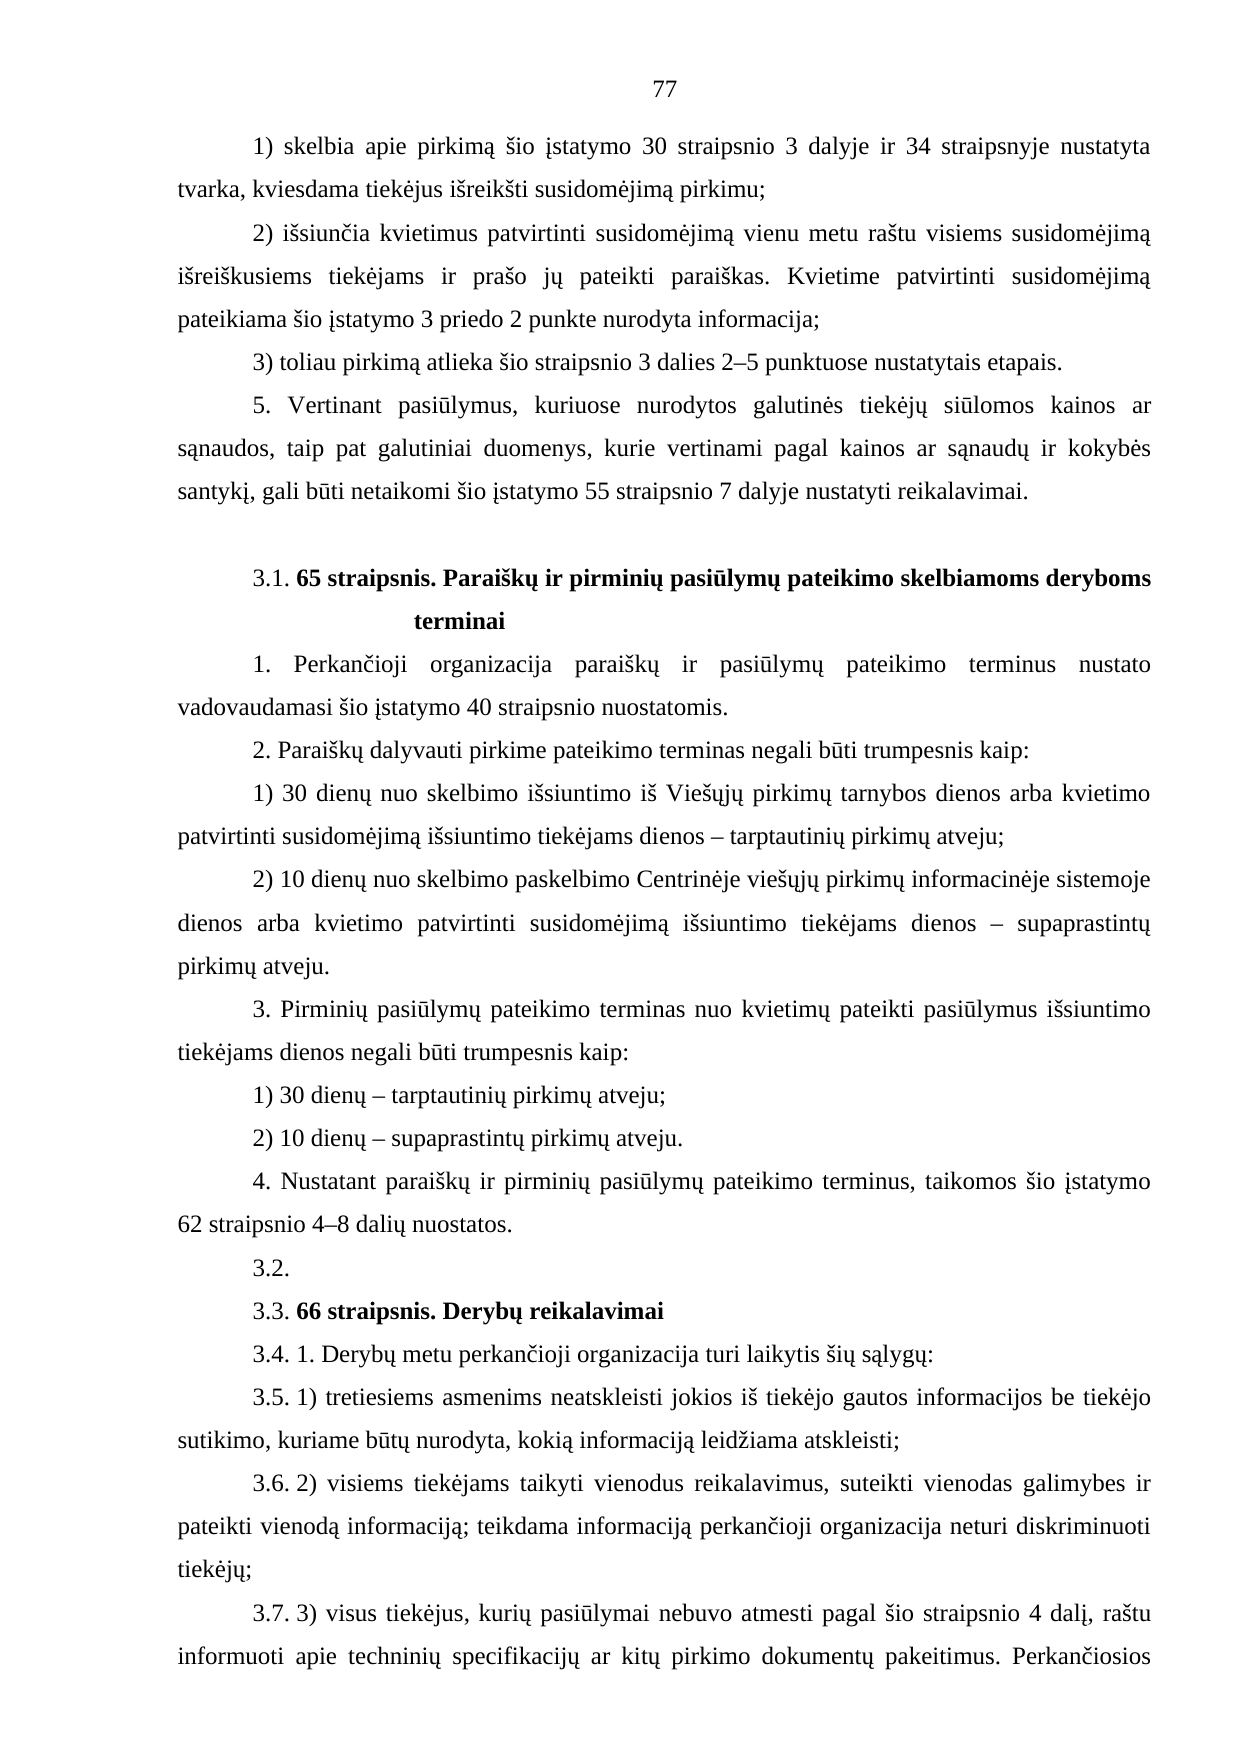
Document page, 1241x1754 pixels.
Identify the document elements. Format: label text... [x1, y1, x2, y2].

subtitle 2) visiems tiekėjams taikyti vienodus reikalavimus, suteikti vienodas galimybes ir pateikti vienodą informaciją; teikdama informaciją perkančioji organizacija neturi diskriminuoti tiekėjų; [177, 1468, 1152, 1583]
subtitle 66 straipsnis. Derybų reikalavimai [177, 1296, 1152, 1324]
text 5. Vertinant pasiūlymus, kuriuose nurodytos galutinės tiekėjų siūlomos kainos ar sąnaudos, taip pat galutiniai duomenys, kurie vertinami pagal kainos ar sąnaudų ir kokybės santykį, gali būti netaikomi šio įstatymo 55 straipsnio 7 dalyje nustatyti reikalavimai. [177, 390, 1152, 505]
text 2. Paraiškų dalyvauti pirkime pateikimo terminas negali būti trumpesnis kaip: [177, 735, 1152, 764]
subtitle 65 straipsnis. Paraiškų ir pirminių pasiūlymų pateikimo skelbiamoms deryboms terminai [252, 563, 1152, 634]
text 3) toliau pirkimą atlieka šio straipsnio 3 dalies 2–5 punktuose nustatytais etapais. [177, 347, 1152, 376]
text 4. Nustatant paraiškų ir pirminių pasiūlymų pateikimo terminus, taikomos šio įstatymo 62 straipsnio 4–8 dalių nuostatos. [177, 1166, 1152, 1238]
subtitle 3) visus tiekėjus, kurių pasiūlymai nebuvo atmesti pagal šio straipsnio 4 dalį, raštu informuoti apie techninių specifikacijų ar kitų pirkimo dokumentų pakeitimus. Perkančiosios [177, 1598, 1152, 1669]
text 1) 30 dienų – tarptautinių pirkimų atveju; [177, 1080, 1152, 1109]
text 3. Pirminių pasiūlymų pateikimo terminas nuo kvietimų pateikti pasiūlymus išsiuntimo tiekėjams dienos negali būti trumpesnis kaip: [177, 994, 1152, 1066]
text 2) 10 dienų nuo skelbimo paskelbimo Centrinėje viešųjų pirkimų informacinėje sistemoje dienos arba kvietimo patvirtinti susidomėjimą išsiuntimo tiekėjams dienos – supaprastintų pirkimų atveju. [177, 864, 1152, 979]
text 1. Perkančioji organizacija paraiškų ir pasiūlymų pateikimo terminus nustato vadovaudamasi šio įstatymo 40 straipsnio nuostatomis. [177, 649, 1152, 721]
text 1) 30 dienų nuo skelbimo išsiuntimo iš Viešųjų pirkimų tarnybos dienos arba kvietimo patvirtinti susidomėjimą išsiuntimo tiekėjams dienos – tarptautinių pirkimų atveju; [177, 778, 1152, 850]
subtitle 1) tretiesiems asmenims neatskleisti jokios iš tiekėjo gautos informacijos be tiekėjo sutikimo, kuriame būtų nurodyta, kokią informaciją leidžiama atskleisti; [177, 1382, 1152, 1454]
text 2) išsiunčia kvietimus patvirtinti susidomėjimą vienu metu raštu visiems susidomėjimą išreiškusiems tiekėjams ir prašo jų pateikti paraiškas. Kvietime patvirtinti susidomėjimą pateikiama šio įstatymo 3 priedo 2 punkte nurodyta informacija; [177, 218, 1152, 333]
subtitle 1. Derybų metu perkančioji organizacija turi laikytis šių sąlygų: [177, 1339, 1152, 1368]
text 2) 10 dienų – supaprastintų pirkimų atveju. [177, 1123, 1152, 1152]
text 1) skelbia apie pirkimą šio įstatymo 30 straipsnio 3 dalyje ir 34 straipsnyje nustatyta tvarka, kviesdama tiekėjus išreikšti susidomėjimą pirkimu; [177, 131, 1152, 203]
